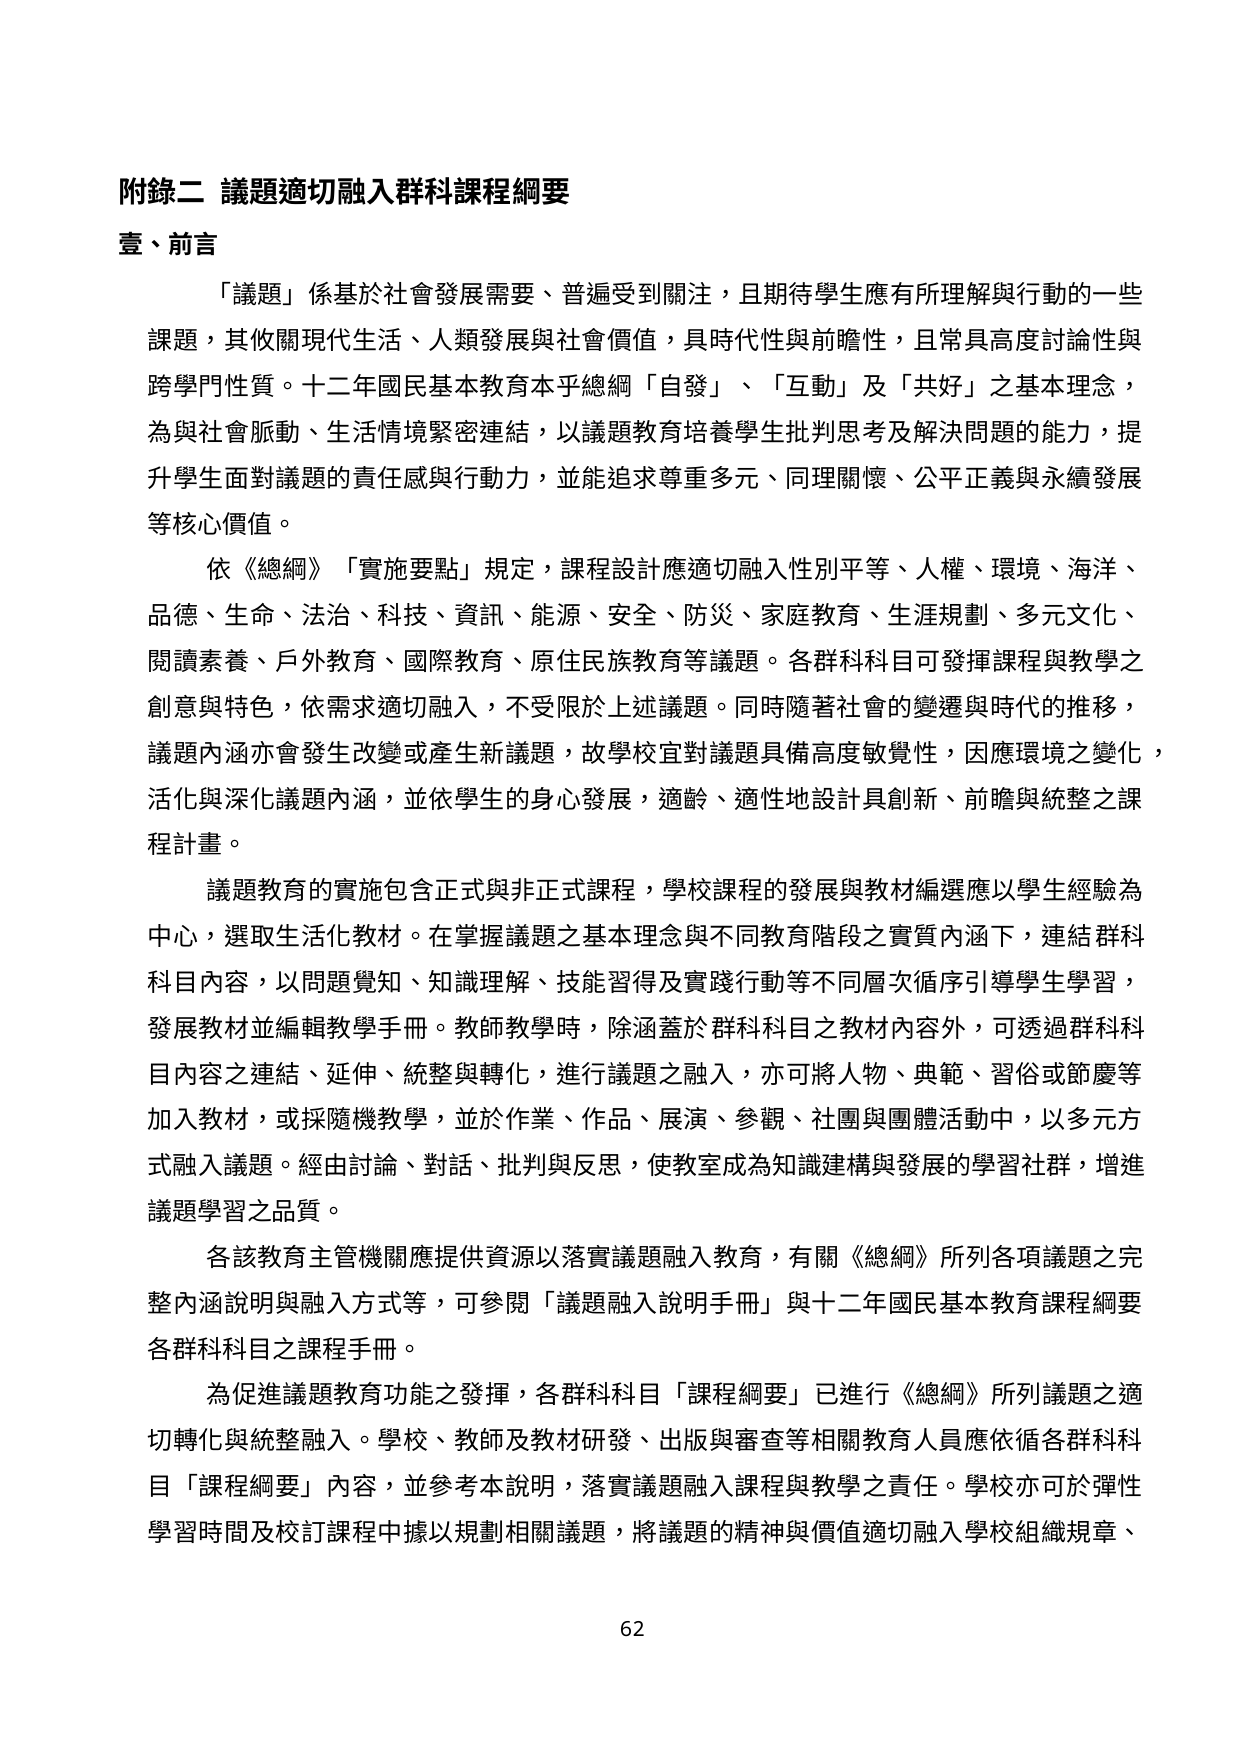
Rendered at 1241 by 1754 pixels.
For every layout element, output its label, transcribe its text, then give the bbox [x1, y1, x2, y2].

text 「議題」係基於社會發展需要、普遍受到關注，且期待學生應有所理解與行動的一些課題，其攸關現代生活、人類發展與社會價值，具時代性與前瞻性，且常具高度討論性與跨學門性質。十二年國民基本教育本乎總綱「自發」、「互動」及「共好」之基本理念，為與社會脈動、生活情境緊密連結，以議題教育培養學生批判思考及解決問題的能力，提升學生面對議題的責任感與行動力，並能追求尊重多元、同理關懷、公平正義與永續發展等核心價值。 [148, 267, 1146, 542]
text 各該教育主管機關應提供資源以落實議題融入教育，有關《總綱》所列各項議題之完整內涵說明與融入方式等，可參閱「議題融入說明手冊」與十二年國民基本教育課程綱要各群科科目之課程手冊。 [148, 1230, 1146, 1367]
text 附錄二 議題適切融入群科課程綱要 [118, 166, 1146, 211]
text 依《總綱》「實施要點」規定，課程設計應適切融入性別平等、人權、環境、海洋、品德、生命、法治、科技、資訊、能源、安全、防災、家庭教育、生涯規劃、多元文化、閱讀素養、戶外教育、國際教育、原住民族教育等議題。各群科科目可發揮課程與教學之創意與特色，依需求適切融入，不受限於上述議題。同時隨著社會的變遷與時代的推移，議題內涵亦會發生改變或產生新議題，故學校宜對議題具備高度敏覺性，因應環境之變化，活化與深化議題內涵，並依學生的身心發展，適齡、適性地設計具創新、前瞻與統整之課程計畫。 [148, 542, 1146, 863]
text 為促進議題教育功能之發揮，各群科科目「課程綱要」已進行《總綱》所列議題之適切轉化與統整融入。學校、教師及教材研發、出版與審查等相關教育人員應依循各群科科目「課程綱要」內容，並參考本說明，落實議題融入課程與教學之責任。學校亦可於彈性學習時間及校訂課程中據以規劃相關議題，將議題的精神與價值適切融入學校組織規章、 [148, 1367, 1146, 1551]
text 壹、前言 [118, 216, 1146, 262]
text 議題教育的實施包含正式與非正式課程，學校課程的發展與教材編選應以學生經驗為中心，選取生活化教材。在掌握議題之基本理念與不同教育階段之實質內涵下，連結群科科目內容，以問題覺知、知識理解、技能習得及實踐行動等不同層次循序引導學生學習，發展教材並編輯教學手冊。教師教學時，除涵蓋於群科科目之教材內容外，可透過群科科目內容之連結、延伸、統整與轉化，進行議題之融入，亦可將人物、典範、習俗或節慶等加入教材，或採隨機教學，並於作業、作品、展演、參觀、社團與團體活動中，以多元方式融入議題。經由討論、對話、批判與反思，使教室成為知識建構與發展的學習社群，增進議題學習之品質。 [148, 863, 1146, 1230]
